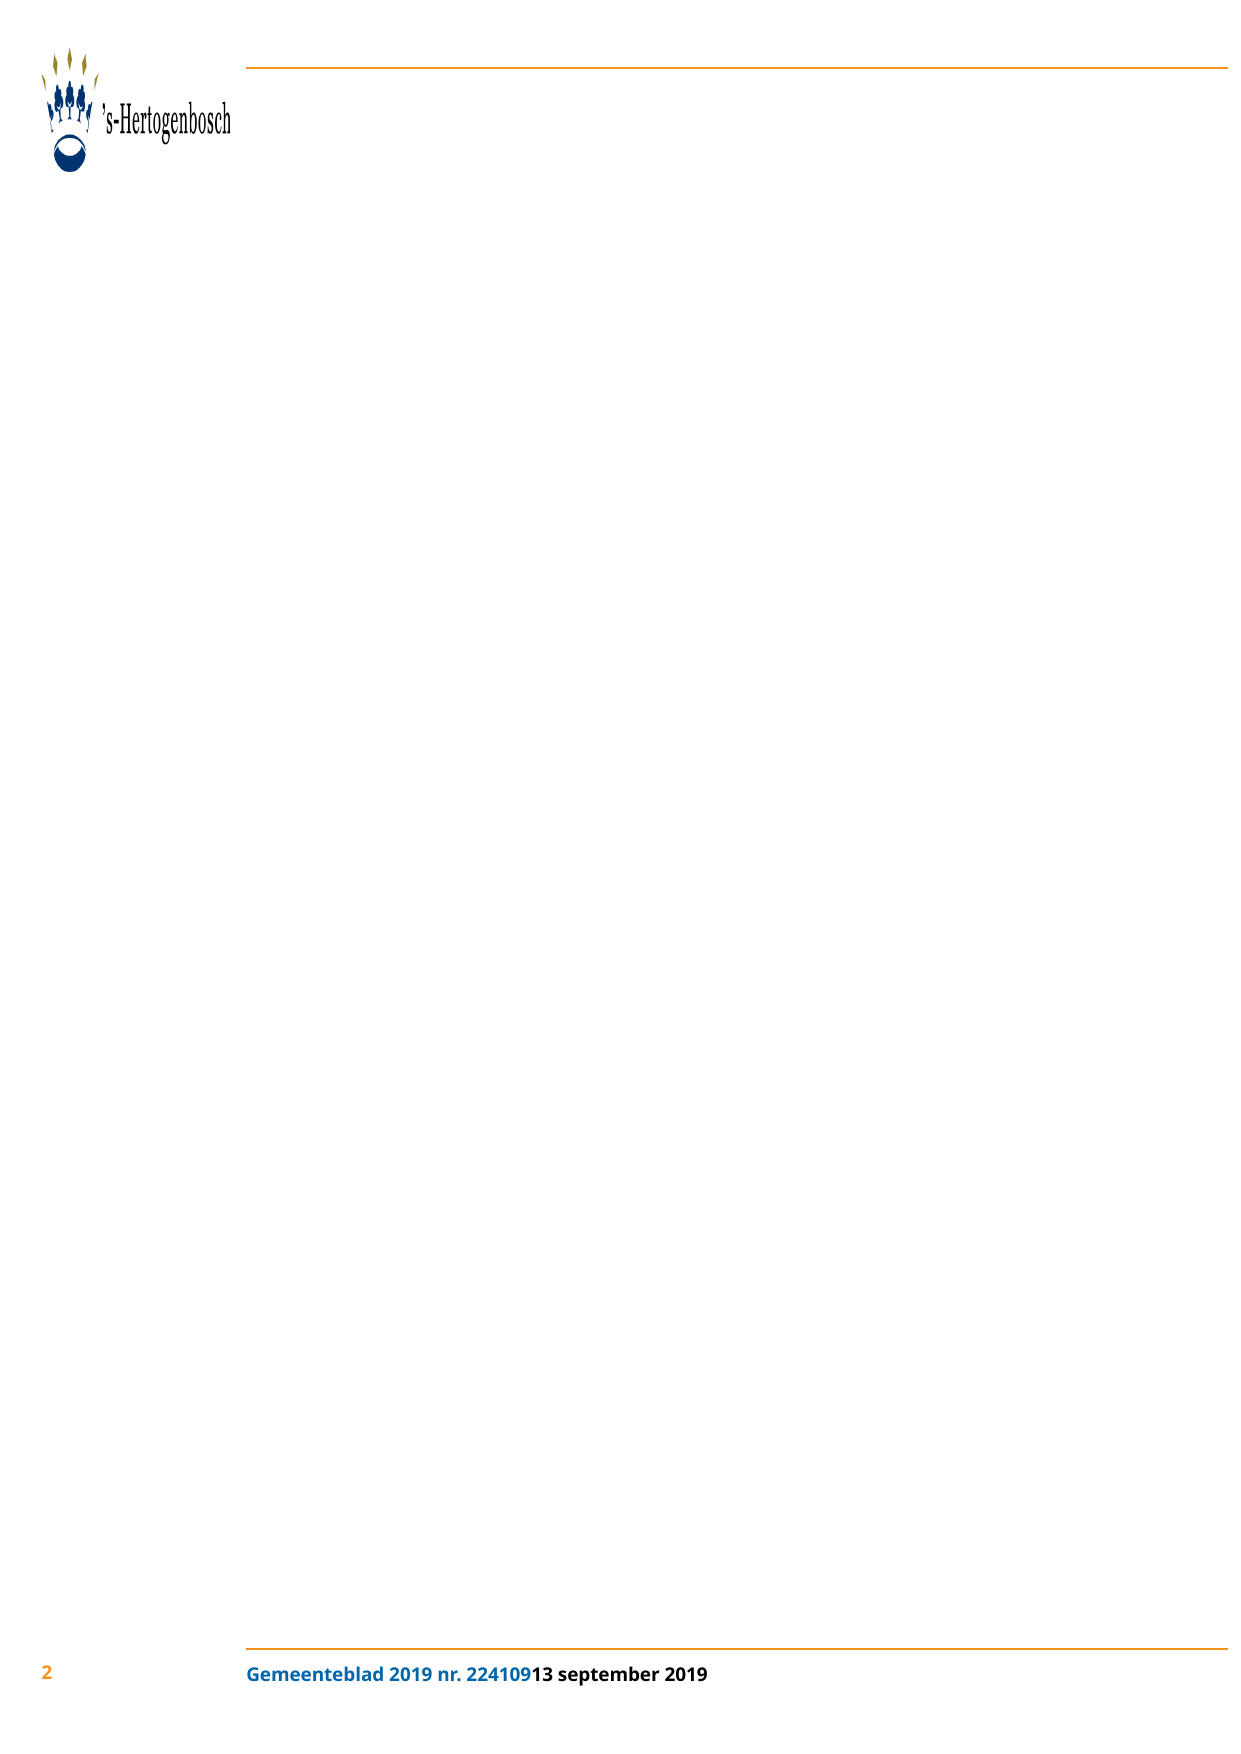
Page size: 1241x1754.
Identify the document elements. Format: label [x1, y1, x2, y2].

picture [41, 47, 231, 172]
